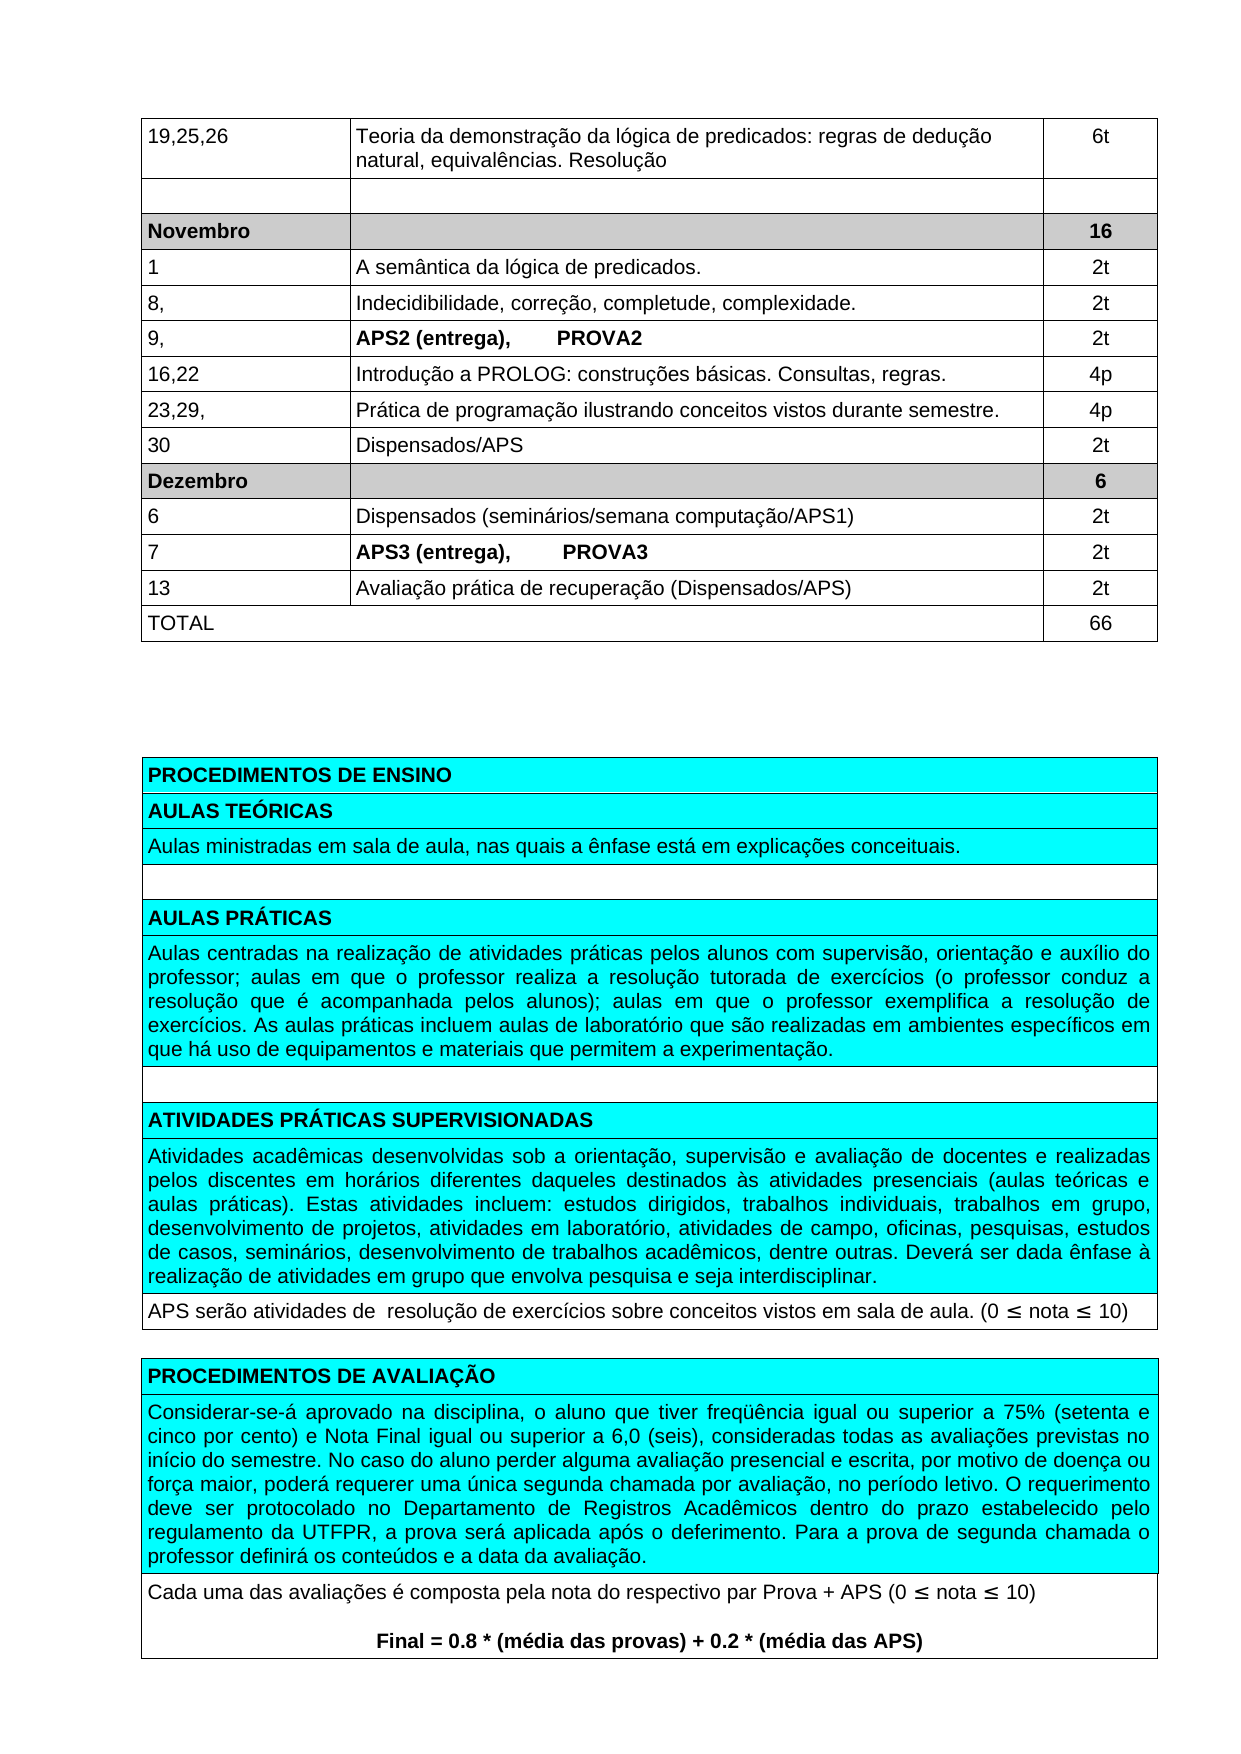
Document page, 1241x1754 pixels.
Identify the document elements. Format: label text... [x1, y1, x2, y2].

table_cell Aulas centradas na realização de atividades práticas pelos alunos com supervisão, orientação e auxílio do professor; aulas em que o professor realiza a resolução tutorada de exercícios (o professor conduz a resolução que é acompanhada pelos alunos); aulas em que o professor exemplifica a resolução de exercícios. As aulas práticas incluem aulas de laboratório que são realizadas em ambientes específicos em que há uso de equipamentos e materiais que permitem a experimentação. [143, 936, 1157, 1066]
table_cell 19,25,26 [142, 119, 350, 178]
table_cell 6 [142, 499, 350, 534]
table_cell Indecidibilidade, correção, completude, complexidade. [351, 286, 1043, 320]
table_cell 4p [1044, 392, 1157, 427]
table_cell APS3 (entrega), PROVA3 [351, 535, 1043, 569]
table_cell Aulas ministradas em sala de aula, nas quais a ênfase está em explicações conceituais. [143, 829, 1157, 864]
table_cell Cada uma das avaliações é composta pela nota do respectivo par Prova + APS (0 ≤ nota ≤ 10) Final = 0.8 * (média das provas) + 0.2 * (média das APS) [142, 1574, 1157, 1658]
table_cell [143, 1067, 1157, 1102]
table_cell 9, [142, 321, 350, 356]
table_cell 2t [1044, 571, 1157, 605]
table_cell Avaliação prática de recuperação (Dispensados/APS) [351, 571, 1043, 605]
table_cell A semântica da lógica de predicados. [351, 250, 1043, 284]
table_cell Prática de programação ilustrando conceitos vistos durante semestre. [351, 392, 1043, 427]
table_cell 16 [1044, 214, 1157, 249]
table_cell [143, 865, 1157, 899]
table_cell Teoria da demonstração da lógica de predicados: regras de dedução natural, equivalências. Resolução [351, 119, 1043, 178]
table_cell Considerar-se-á aprovado na disciplina, o aluno que tiver freqüência igual ou superior a 75% (setenta e cinco por cento) e Nota Final igual ou superior a 6,0 (seis), consideradas todas as avaliações previstas no início do semestre. No caso do aluno perder alguma avaliação presencial e escrita, por motivo de doença ou força maior, poderá requerer uma única segunda chamada por avaliação, no período letivo. O requerimento deve ser protocolado no Departamento de Registros Acadêmicos dentro do prazo estabelecido pelo regulamento da UTFPR, a prova será aplicada após o deferimento. Para a prova de segunda chamada o professor definirá os conteúdos e a data da avaliação. [142, 1395, 1158, 1573]
table_cell APS serão atividades de resolução de exercícios sobre conceitos vistos em sala de aula. (0 ≤ nota ≤ 10) [143, 1294, 1157, 1329]
table_cell 1 [142, 250, 350, 284]
table_cell [351, 179, 1043, 213]
table_cell Novembro [142, 214, 350, 249]
table_cell 6t [1044, 119, 1157, 178]
table_cell Atividades acadêmicas desenvolvidas sob a orientação, supervisão e avaliação de docentes e realizadas pelos discentes em horários diferentes daqueles destinados às atividades presenciais (aulas teóricas e aulas práticas). Estas atividades incluem: estudos dirigidos, trabalhos individuais, trabalhos em grupo, desenvolvimento de projetos, atividades em laboratório, atividades de campo, oficinas, pesquisas, estudos de casos, seminários, desenvolvimento de trabalhos acadêmicos, dentre outras. Deverá ser dada ênfase à realização de atividades em grupo que envolva pesquisa e seja interdisciplinar. [143, 1139, 1157, 1293]
table_cell 2t [1044, 321, 1157, 356]
table_cell 30 [142, 428, 350, 463]
table_cell 2t [1044, 428, 1157, 463]
table_cell 2t [1044, 286, 1157, 320]
table_header PROCEDIMENTOS DE ENSINO [143, 758, 1157, 792]
table_cell ATIVIDADES PRÁTICAS SUPERVISIONADAS [143, 1103, 1157, 1138]
table_cell 2t [1044, 535, 1157, 569]
table_cell 4p [1044, 357, 1157, 391]
table_cell AULAS PRÁTICAS [143, 900, 1157, 935]
table_cell TOTAL [142, 606, 1043, 641]
table_cell Introdução a PROLOG: construções básicas. Consultas, regras. [351, 357, 1043, 391]
table_cell [142, 179, 350, 213]
table_cell 2t [1044, 250, 1157, 284]
table_cell 66 [1044, 606, 1157, 641]
table_cell 8, [142, 286, 350, 320]
table_cell [1044, 179, 1157, 213]
table_cell 13 [142, 571, 350, 605]
table_cell 23,29, [142, 392, 350, 427]
table_cell Dispensados/APS [351, 428, 1043, 463]
table_cell 6 [1044, 464, 1157, 498]
table_cell [351, 214, 1043, 249]
table_cell 2t [1044, 499, 1157, 534]
table_cell 7 [142, 535, 350, 569]
table_cell Dezembro [142, 464, 350, 498]
table_cell 16,22 [142, 357, 350, 391]
table_cell Dispensados (seminários/semana computação/APS1) [351, 499, 1043, 534]
table_cell AULAS TEÓRICAS [143, 794, 1157, 828]
table_cell APS2 (entrega), PROVA2 [351, 321, 1043, 356]
table_header PROCEDIMENTOS DE AVALIAÇÃO [142, 1359, 1158, 1394]
table_cell [351, 464, 1043, 498]
